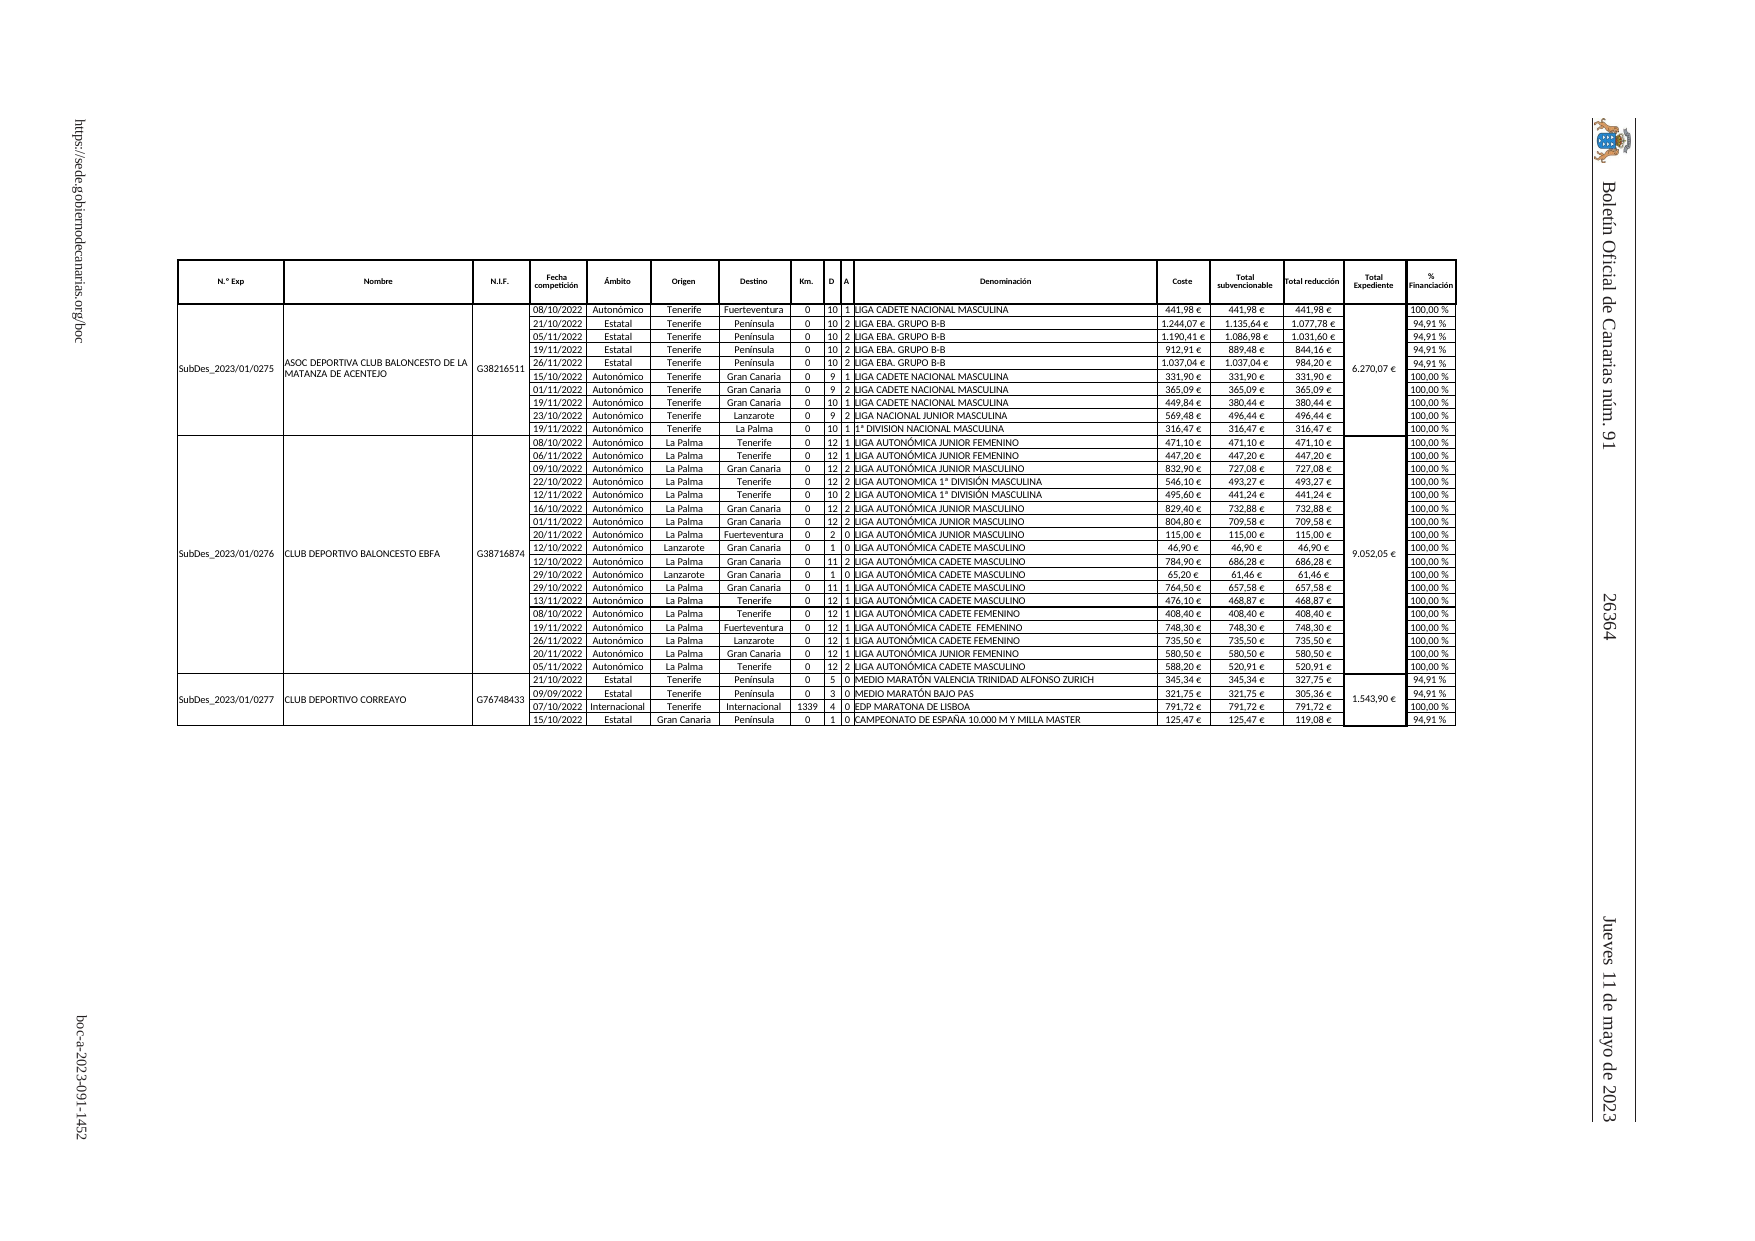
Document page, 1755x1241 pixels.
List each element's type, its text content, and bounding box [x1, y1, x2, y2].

table_cell 100,00 % [1408, 700, 1455, 712]
table_cell Tenerife [720, 475, 790, 488]
table_cell Internacional [587, 700, 650, 712]
table_cell 100,00 % [1408, 475, 1455, 488]
table_cell Gran Canaria [720, 515, 790, 527]
table_cell 0 [791, 621, 824, 633]
table_cell Estatal [587, 317, 650, 329]
table_cell MEDIO MARATÓN BAJO PAS [855, 687, 1157, 699]
table_cell 0 [791, 305, 824, 316]
table_cell 732,88 € [1211, 502, 1283, 514]
table_cell 580,50 € [1158, 647, 1210, 659]
table_cell La Palma [651, 647, 719, 659]
table_cell 115,00 € [1158, 528, 1210, 540]
table_cell LIGA NACIONAL JUNIOR MASCULINA [855, 409, 1157, 422]
table_cell 365,09 € [1284, 383, 1343, 395]
table_cell 100,00 % [1408, 541, 1455, 554]
table_cell MEDIO MARATÓN VALENCIA TRINIDAD ALFONSO ZURICH [855, 674, 1157, 686]
table_cell SubDes_2023/01/0277 [178, 674, 283, 725]
table_cell La Palma [651, 436, 719, 448]
table_cell Gran Canaria [720, 555, 790, 567]
table_cell 2 [842, 515, 854, 527]
table_cell 1.037,04 € [1158, 357, 1210, 369]
table_cell Península [720, 317, 790, 329]
table_cell 0 [791, 409, 824, 422]
table_cell Gran Canaria [720, 581, 790, 593]
table_cell Gran Canaria [720, 568, 790, 580]
table_cell 12 [825, 449, 841, 461]
table_cell 449,84 € [1158, 396, 1210, 408]
table_header Destino [720, 261, 790, 303]
table_cell 0 [791, 449, 824, 461]
table_cell 0 [842, 687, 854, 699]
table_cell LIGA CADETE NACIONAL MASCULINA [855, 370, 1157, 382]
table_cell 2 [842, 409, 854, 422]
table_cell 331,90 € [1158, 370, 1210, 382]
table_cell LIGA AUTONOMICA 1ª DIVISIÓN MASCULINA [855, 489, 1157, 501]
table_cell 12/10/2022 [530, 555, 586, 567]
table_header Fecha competición [531, 261, 586, 303]
table_cell 0 [791, 343, 824, 356]
table_cell 100,00 % [1408, 608, 1455, 620]
table_cell Autonómico [587, 568, 650, 580]
table_cell LIGA AUTONÓMICA JUNIOR FEMENINO [855, 647, 1157, 659]
table_cell 0 [842, 700, 854, 712]
table_cell 1ª DIVISION NACIONAL MASCULINA [855, 423, 1157, 435]
table_cell 100,00 % [1408, 489, 1455, 501]
table_cell Autonómico [587, 541, 650, 554]
table_cell 441,98 € [1158, 305, 1210, 316]
table_cell 441,98 € [1211, 305, 1283, 316]
table_cell Tenerife [651, 423, 719, 435]
table_cell 3 [825, 687, 841, 699]
table_cell 1 [842, 449, 854, 461]
table_cell Gran Canaria [720, 383, 790, 395]
table_cell 468,87 € [1284, 594, 1343, 606]
table_cell 05/11/2022 [530, 330, 586, 342]
table_cell Autonómico [587, 608, 650, 620]
table_cell 569,48 € [1158, 409, 1210, 422]
table_cell SubDes_2023/01/0275 [178, 305, 283, 435]
table_cell 2 [842, 317, 854, 329]
table_cell La Palma [651, 660, 719, 672]
table_cell 380,44 € [1211, 396, 1283, 408]
table_cell 22/10/2022 [530, 475, 586, 488]
table_cell Tenerife [651, 357, 719, 369]
table_cell 316,47 € [1211, 423, 1283, 435]
table_cell 0 [791, 475, 824, 488]
table_cell 1.077,78 € [1284, 317, 1343, 329]
text 26364 [1600, 593, 1621, 642]
table_header N.º Exp [179, 261, 283, 303]
table_cell 471,10 € [1211, 436, 1283, 448]
table_cell 19/11/2022 [530, 423, 586, 435]
table_cell G38716874 [473, 436, 529, 672]
table_header N.I.F. [474, 261, 529, 303]
table_cell 21/10/2022 [530, 674, 586, 686]
table_cell 321,75 € [1211, 687, 1283, 699]
table_cell 0 [791, 594, 824, 606]
table_cell 496,44 € [1211, 409, 1283, 422]
table_cell 791,72 € [1211, 700, 1283, 712]
table_cell 10 [825, 343, 841, 356]
table_cell 709,58 € [1284, 515, 1343, 527]
table_cell 06/11/2022 [530, 449, 586, 461]
table_cell Autonómico [587, 489, 650, 501]
table_cell 784,90 € [1158, 555, 1210, 567]
table_cell 0 [791, 528, 824, 540]
table_cell CAMPEONATO DE ESPAÑA 10.000 M Y MILLA MASTER [855, 713, 1157, 725]
table_cell Tenerife [720, 660, 790, 672]
table_cell 832,90 € [1158, 462, 1210, 474]
table_cell Península [720, 674, 790, 686]
table_cell Autonómico [587, 370, 650, 382]
table_cell Península [720, 357, 790, 369]
table_cell 09/09/2022 [530, 687, 586, 699]
table_cell 15/10/2022 [530, 713, 586, 725]
table_cell 12 [825, 608, 841, 620]
table_cell 732,88 € [1284, 502, 1343, 514]
table_cell 727,08 € [1284, 462, 1343, 474]
table_cell LIGA CADETE NACIONAL MASCULINA [855, 305, 1157, 316]
table_cell 1 [842, 594, 854, 606]
table_cell 119,08 € [1284, 713, 1343, 725]
table_cell 12 [825, 634, 841, 646]
table_cell 727,08 € [1211, 462, 1283, 474]
table_cell LIGA AUTONÓMICA CADETE MASCULINO [855, 594, 1157, 606]
table_cell 19/11/2022 [530, 621, 586, 633]
table_cell LIGA AUTONÓMICA CADETE FEMENINO [855, 634, 1157, 646]
table_cell 1 [825, 713, 841, 725]
table_cell ASOC DEPORTIVA CLUB BALONCESTO DE LA MATANZA DE ACENTEJO [284, 305, 472, 435]
table_cell 1339 [791, 700, 824, 712]
table_cell La Palma [651, 608, 719, 620]
table_cell 100,00 % [1408, 370, 1455, 382]
table_cell 365,09 € [1158, 383, 1210, 395]
table_cell 1 [842, 305, 854, 316]
table_cell Autonómico [587, 660, 650, 672]
table_cell 657,58 € [1211, 581, 1283, 593]
table_cell Autonómico [587, 396, 650, 408]
table_cell 94,91 % [1408, 687, 1455, 699]
table_cell 889,48 € [1211, 343, 1283, 356]
table_cell 0 [842, 674, 854, 686]
table_cell Autonómico [587, 555, 650, 567]
table_cell 447,20 € [1284, 449, 1343, 461]
table_cell 2 [842, 343, 854, 356]
table_cell 08/10/2022 [530, 436, 586, 448]
table_cell 61,46 € [1284, 568, 1343, 580]
table_cell Península [720, 343, 790, 356]
table_cell LIGA AUTONÓMICA CADETE FEMENINO [855, 608, 1157, 620]
table_cell Tenerife [651, 317, 719, 329]
table_cell LIGA CADETE NACIONAL MASCULINA [855, 383, 1157, 395]
table_cell 05/11/2022 [530, 660, 586, 672]
table_cell 0 [791, 674, 824, 686]
table_cell 493,27 € [1211, 475, 1283, 488]
table_cell 100,00 % [1408, 647, 1455, 659]
table_cell 1 [825, 541, 841, 554]
table_cell 5 [825, 674, 841, 686]
table_cell Autonómico [587, 502, 650, 514]
table_cell 29/10/2022 [530, 568, 586, 580]
table_cell LIGA CADETE NACIONAL MASCULINA [855, 396, 1157, 408]
table_cell 2 [842, 330, 854, 342]
table_cell 331,90 € [1211, 370, 1283, 382]
table_cell 1 [842, 581, 854, 593]
table_cell 331,90 € [1284, 370, 1343, 382]
table_cell 10 [825, 305, 841, 316]
table_cell 12 [825, 647, 841, 659]
table_cell 12/11/2022 [530, 489, 586, 501]
table_cell 748,30 € [1284, 621, 1343, 633]
table_cell 1 [842, 621, 854, 633]
table_cell La Palma [651, 621, 719, 633]
table_cell Tenerife [651, 370, 719, 382]
table_cell 94,91 % [1408, 713, 1455, 725]
table_cell 408,40 € [1158, 608, 1210, 620]
table_cell Autonómico [587, 594, 650, 606]
table_cell 100,00 % [1408, 409, 1455, 422]
table_cell 100,00 % [1408, 305, 1455, 316]
table_cell 657,58 € [1284, 581, 1343, 593]
table_cell 305,36 € [1284, 687, 1343, 699]
table_cell 580,50 € [1211, 647, 1283, 659]
table_header % Financiación [1408, 261, 1455, 303]
table_cell 11 [825, 581, 841, 593]
table_cell La Palma [651, 502, 719, 514]
table_cell 588,20 € [1158, 660, 1210, 672]
table_cell Gran Canaria [720, 396, 790, 408]
table_cell Tenerife [651, 700, 719, 712]
table_cell Estatal [587, 357, 650, 369]
table_cell 345,34 € [1211, 674, 1283, 686]
table_cell LIGA AUTONÓMICA JUNIOR MASCULINO [855, 502, 1157, 514]
table_header Coste [1158, 261, 1209, 303]
table_cell 100,00 % [1408, 515, 1455, 527]
table_cell Gran Canaria [720, 541, 790, 554]
table_cell Tenerife [720, 436, 790, 448]
table_cell Autonómico [587, 475, 650, 488]
table_cell 100,00 % [1408, 423, 1455, 435]
table_cell La Palma [651, 555, 719, 567]
table_cell Estatal [587, 687, 650, 699]
table_cell 2 [842, 660, 854, 672]
table_cell Autonómico [587, 581, 650, 593]
table_cell 61,46 € [1211, 568, 1283, 580]
table_cell 01/11/2022 [530, 383, 586, 395]
table_cell 321,75 € [1158, 687, 1210, 699]
table_cell 100,00 % [1408, 634, 1455, 646]
table_cell 6.270,07 € [1345, 305, 1405, 435]
table_cell 11 [825, 555, 841, 567]
table_cell Internacional [720, 700, 790, 712]
table_cell 1 [842, 436, 854, 448]
table_cell 2 [842, 502, 854, 514]
table_cell 9 [825, 409, 841, 422]
table_cell 380,44 € [1284, 396, 1343, 408]
text Jueves 11 de mayo de 2023 [1600, 916, 1621, 1124]
table_cell LIGA AUTONOMICA 1ª DIVISIÓN MASCULINA [855, 475, 1157, 488]
table_cell LIGA EBA. GRUPO B-B [855, 357, 1157, 369]
table_cell 9 [825, 383, 841, 395]
table_cell 0 [791, 436, 824, 448]
text https://sede.gobiernodecanarias.org/boc [72, 119, 89, 353]
table_cell 476,10 € [1158, 594, 1210, 606]
table_cell G76748433 [473, 674, 529, 725]
table_cell 441,98 € [1284, 305, 1343, 316]
table_cell 0 [791, 634, 824, 646]
table_cell 23/10/2022 [530, 409, 586, 422]
table_header Km. [792, 261, 823, 303]
table_cell 441,24 € [1211, 489, 1283, 501]
table_cell 100,00 % [1408, 621, 1455, 633]
table_cell 4 [825, 700, 841, 712]
table_cell Tenerife [651, 687, 719, 699]
table_cell 520,91 € [1284, 660, 1343, 672]
table_cell 764,50 € [1158, 581, 1210, 593]
table_cell 1.543,90 € [1345, 675, 1405, 725]
table_cell 1.086,98 € [1211, 330, 1283, 342]
table_cell 546,10 € [1158, 475, 1210, 488]
table_cell 1 [842, 370, 854, 382]
table_cell 21/10/2022 [530, 317, 586, 329]
table_cell Autonómico [587, 305, 650, 316]
table_cell 2 [842, 489, 854, 501]
table_cell 0 [842, 528, 854, 540]
table_cell 0 [842, 568, 854, 580]
table_cell 0 [791, 330, 824, 342]
table_cell Península [720, 330, 790, 342]
table_cell 735,50 € [1158, 634, 1210, 646]
table_cell 100,00 % [1408, 449, 1455, 461]
table_cell 10 [825, 330, 841, 342]
text Boletín Oficial de Canarias núm. 91 [1599, 181, 1620, 453]
table_header Total Expediente [1345, 261, 1405, 303]
table_cell 493,27 € [1284, 475, 1343, 488]
table_cell SubDes_2023/01/0276 [178, 436, 283, 672]
table_cell 1 [842, 634, 854, 646]
table_cell CLUB DEPORTIVO BALONCESTO EBFA [284, 436, 472, 672]
table_cell LIGA AUTONÓMICA JUNIOR MASCULINO [855, 528, 1157, 540]
table_cell 0 [791, 462, 824, 474]
table_cell EDP MARATONA DE LISBOA [855, 700, 1157, 712]
table_cell Tenerife [651, 409, 719, 422]
table_cell La Palma [651, 462, 719, 474]
table_cell 100,00 % [1408, 581, 1455, 593]
table_header D [825, 261, 840, 303]
table_cell 345,34 € [1158, 674, 1210, 686]
table_cell 0 [791, 713, 824, 725]
table_cell La Palma [651, 449, 719, 461]
table_cell 0 [791, 687, 824, 699]
table_cell 1.031,60 € [1284, 330, 1343, 342]
table_cell 0 [791, 660, 824, 672]
table_header Ámbito [588, 261, 650, 303]
table_cell G38216511 [473, 305, 529, 435]
table_cell 1.037,04 € [1211, 357, 1283, 369]
table_cell 10 [825, 396, 841, 408]
table_cell 10 [825, 489, 841, 501]
table_cell 08/10/2022 [530, 305, 586, 316]
table_cell 686,28 € [1284, 555, 1343, 567]
table_cell 9.052,05 € [1345, 437, 1405, 672]
table_cell La Palma [651, 475, 719, 488]
table_cell La Palma [651, 489, 719, 501]
table_cell 2 [842, 475, 854, 488]
table_cell 94,91 % [1408, 357, 1455, 369]
table_cell 12/10/2022 [530, 541, 586, 554]
table_cell Tenerife [651, 305, 719, 316]
table_cell 709,58 € [1211, 515, 1283, 527]
table_cell 125,47 € [1158, 713, 1210, 725]
table_cell La Palma [651, 594, 719, 606]
table_cell 2 [842, 357, 854, 369]
table_cell 0 [791, 647, 824, 659]
table_cell 1 [842, 608, 854, 620]
table_cell 984,20 € [1284, 357, 1343, 369]
table_cell 447,20 € [1211, 449, 1283, 461]
table_cell Autonómico [587, 383, 650, 395]
table_cell 0 [791, 541, 824, 554]
table_cell 0 [791, 502, 824, 514]
table_cell 13/11/2022 [530, 594, 586, 606]
table_cell Tenerife [651, 330, 719, 342]
table_cell 2 [842, 555, 854, 567]
table_cell Gran Canaria [720, 462, 790, 474]
table_cell 1.135,64 € [1211, 317, 1283, 329]
table_cell LIGA AUTONÓMICA JUNIOR FEMENINO [855, 449, 1157, 461]
table_cell 08/10/2022 [530, 608, 586, 620]
table_cell LIGA AUTONÓMICA CADETE FEMENINO [855, 621, 1157, 633]
table_cell LIGA AUTONÓMICA JUNIOR FEMENINO [855, 436, 1157, 448]
table_cell 408,40 € [1284, 608, 1343, 620]
table_cell 12 [825, 462, 841, 474]
table_cell 791,72 € [1284, 700, 1343, 712]
table_cell Lanzarote [651, 541, 719, 554]
table_cell 471,10 € [1284, 436, 1343, 448]
table_cell 16/10/2022 [530, 502, 586, 514]
table_cell Gran Canaria [720, 502, 790, 514]
table_cell LIGA EBA. GRUPO B-B [855, 317, 1157, 329]
table_cell 1.190,41 € [1158, 330, 1210, 342]
table_cell 115,00 € [1211, 528, 1283, 540]
table_cell 748,30 € [1211, 621, 1283, 633]
table_cell 0 [791, 423, 824, 435]
table_cell 9 [825, 370, 841, 382]
table_header Nombre [285, 261, 472, 303]
table_cell 829,40 € [1158, 502, 1210, 514]
table_cell LIGA AUTONÓMICA CADETE MASCULINO [855, 541, 1157, 554]
table_header Denominación [855, 261, 1156, 303]
table_cell Fuerteventura [720, 528, 790, 540]
table_cell LIGA AUTONÓMICA JUNIOR MASCULINO [855, 462, 1157, 474]
table_cell 735,50 € [1284, 634, 1343, 646]
table_cell Autonómico [587, 462, 650, 474]
table_cell 46,90 € [1158, 541, 1210, 554]
table_cell 10 [825, 357, 841, 369]
table_cell LIGA AUTONÓMICA JUNIOR MASCULINO [855, 515, 1157, 527]
table_cell Península [720, 713, 790, 725]
text boc-a-2023-091-1452 [74, 1016, 91, 1145]
table_cell 471,10 € [1158, 436, 1210, 448]
table_cell Lanzarote [720, 409, 790, 422]
table_cell 520,91 € [1211, 660, 1283, 672]
table_cell 12 [825, 515, 841, 527]
table_cell 12 [825, 436, 841, 448]
table_cell 29/10/2022 [530, 581, 586, 593]
table_cell 804,80 € [1158, 515, 1210, 527]
table_cell Estatal [587, 713, 650, 725]
table_cell LIGA AUTONÓMICA CADETE MASCULINO [855, 581, 1157, 593]
table_cell Autonómico [587, 647, 650, 659]
table_cell 0 [791, 357, 824, 369]
table_cell 496,44 € [1284, 409, 1343, 422]
table_cell 12 [825, 660, 841, 672]
table_cell 19/11/2022 [530, 343, 586, 356]
table_cell Tenerife [720, 449, 790, 461]
table_cell 2 [842, 383, 854, 395]
table_cell 19/11/2022 [530, 396, 586, 408]
table_cell LIGA EBA. GRUPO B-B [855, 343, 1157, 356]
table_cell 12 [825, 502, 841, 514]
table_cell La Palma [651, 634, 719, 646]
table_cell Autonómico [587, 409, 650, 422]
table_cell LIGA EBA. GRUPO B-B [855, 330, 1157, 342]
table_cell 316,47 € [1158, 423, 1210, 435]
table_cell Autonómico [587, 423, 650, 435]
table_cell LIGA AUTONÓMICA CADETE MASCULINO [855, 660, 1157, 672]
table_cell 0 [791, 581, 824, 593]
table_cell 94,91 % [1408, 330, 1455, 342]
table_cell Estatal [587, 343, 650, 356]
table_cell Tenerife [651, 396, 719, 408]
table_cell 844,16 € [1284, 343, 1343, 356]
table_cell 94,91 % [1408, 317, 1455, 329]
table_cell Autonómico [587, 528, 650, 540]
table_cell 1 [842, 647, 854, 659]
table_cell LIGA AUTONÓMICA CADETE MASCULINO [855, 555, 1157, 567]
table_cell 316,47 € [1284, 423, 1343, 435]
table_cell Autonómico [587, 449, 650, 461]
table_cell 100,00 % [1408, 594, 1455, 606]
table_cell 26/11/2022 [530, 357, 586, 369]
table_cell 441,24 € [1284, 489, 1343, 501]
table_cell 100,00 % [1408, 436, 1455, 448]
table_cell 365,09 € [1211, 383, 1283, 395]
table_cell 0 [791, 555, 824, 567]
table_cell 912,91 € [1158, 343, 1210, 356]
table_cell 94,91 % [1408, 343, 1455, 356]
table_cell 12 [825, 475, 841, 488]
table_cell 100,00 % [1408, 502, 1455, 514]
table_cell La Palma [651, 515, 719, 527]
table_cell 20/11/2022 [530, 647, 586, 659]
table_cell 100,00 % [1408, 383, 1455, 395]
table_cell Gran Canaria [720, 647, 790, 659]
table_cell 100,00 % [1408, 660, 1455, 672]
table_cell 735,50 € [1211, 634, 1283, 646]
table_cell 100,00 % [1408, 396, 1455, 408]
table_cell 0 [842, 541, 854, 554]
table_cell 10 [825, 317, 841, 329]
table_cell 1 [842, 396, 854, 408]
table_cell Fuerteventura [720, 621, 790, 633]
table_cell 100,00 % [1408, 528, 1455, 540]
table_cell Tenerife [720, 594, 790, 606]
table_cell 2 [842, 462, 854, 474]
table_cell Tenerife [651, 674, 719, 686]
table_cell 748,30 € [1158, 621, 1210, 633]
table_cell 15/10/2022 [530, 370, 586, 382]
table_cell 12 [825, 621, 841, 633]
table_cell 791,72 € [1158, 700, 1210, 712]
table_cell 0 [791, 489, 824, 501]
table_cell CLUB DEPORTIVO CORREAYO [284, 674, 472, 725]
table_cell 09/10/2022 [530, 462, 586, 474]
table_cell 0 [791, 608, 824, 620]
table_cell 0 [791, 317, 824, 329]
table_cell Lanzarote [651, 568, 719, 580]
table_cell 26/11/2022 [530, 634, 586, 646]
table_cell 46,90 € [1284, 541, 1343, 554]
table_cell 01/11/2022 [530, 515, 586, 527]
table_cell 10 [825, 423, 841, 435]
table_cell 408,40 € [1211, 608, 1283, 620]
table_cell Tenerife [720, 608, 790, 620]
table_cell Autonómico [587, 634, 650, 646]
table_header Origen [652, 261, 718, 303]
table_cell 1 [842, 423, 854, 435]
table_cell Autonómico [587, 515, 650, 527]
table_cell 495,60 € [1158, 489, 1210, 501]
table_cell Tenerife [651, 383, 719, 395]
table_cell 46,90 € [1211, 541, 1283, 554]
table_cell 65,20 € [1158, 568, 1210, 580]
table_header Total reducción [1285, 261, 1343, 303]
table_cell La Palma [651, 528, 719, 540]
table_cell Autonómico [587, 621, 650, 633]
table_cell 1.244,07 € [1158, 317, 1210, 329]
table_header Total subvencionable [1211, 261, 1283, 303]
table_cell Lanzarote [720, 634, 790, 646]
table_cell 100,00 % [1408, 462, 1455, 474]
table_cell Estatal [587, 330, 650, 342]
table_cell 0 [791, 515, 824, 527]
table_cell 468,87 € [1211, 594, 1283, 606]
table_cell 100,00 % [1408, 555, 1455, 567]
table_cell 125,47 € [1211, 713, 1283, 725]
table_cell Estatal [587, 674, 650, 686]
table_cell 580,50 € [1284, 647, 1343, 659]
table_cell Tenerife [720, 489, 790, 501]
table_cell La Palma [720, 423, 790, 435]
table_cell 686,28 € [1211, 555, 1283, 567]
table_cell Fuerteventura [720, 305, 790, 316]
table_cell LIGA AUTONÓMICA CADETE MASCULINO [855, 568, 1157, 580]
table_cell Autonómico [587, 436, 650, 448]
table_cell 94,91 % [1408, 674, 1455, 686]
table_cell 0 [842, 713, 854, 725]
table_cell 0 [791, 370, 824, 382]
table_cell 1 [825, 568, 841, 580]
table_cell Gran Canaria [720, 370, 790, 382]
table_cell 327,75 € [1284, 674, 1343, 686]
table_cell 0 [791, 396, 824, 408]
table_cell 115,00 € [1284, 528, 1343, 540]
table_header A [842, 261, 853, 303]
table_cell 0 [791, 383, 824, 395]
table_cell 2 [825, 528, 841, 540]
table_cell La Palma [651, 581, 719, 593]
table_cell 447,20 € [1158, 449, 1210, 461]
table_cell 100,00 % [1408, 568, 1455, 580]
table_cell Gran Canaria [651, 713, 719, 725]
table_cell 12 [825, 594, 841, 606]
table_cell 0 [791, 568, 824, 580]
table_cell Península [720, 687, 790, 699]
table_cell 07/10/2022 [530, 700, 586, 712]
table_cell Tenerife [651, 343, 719, 356]
table_cell 20/11/2022 [530, 528, 586, 540]
